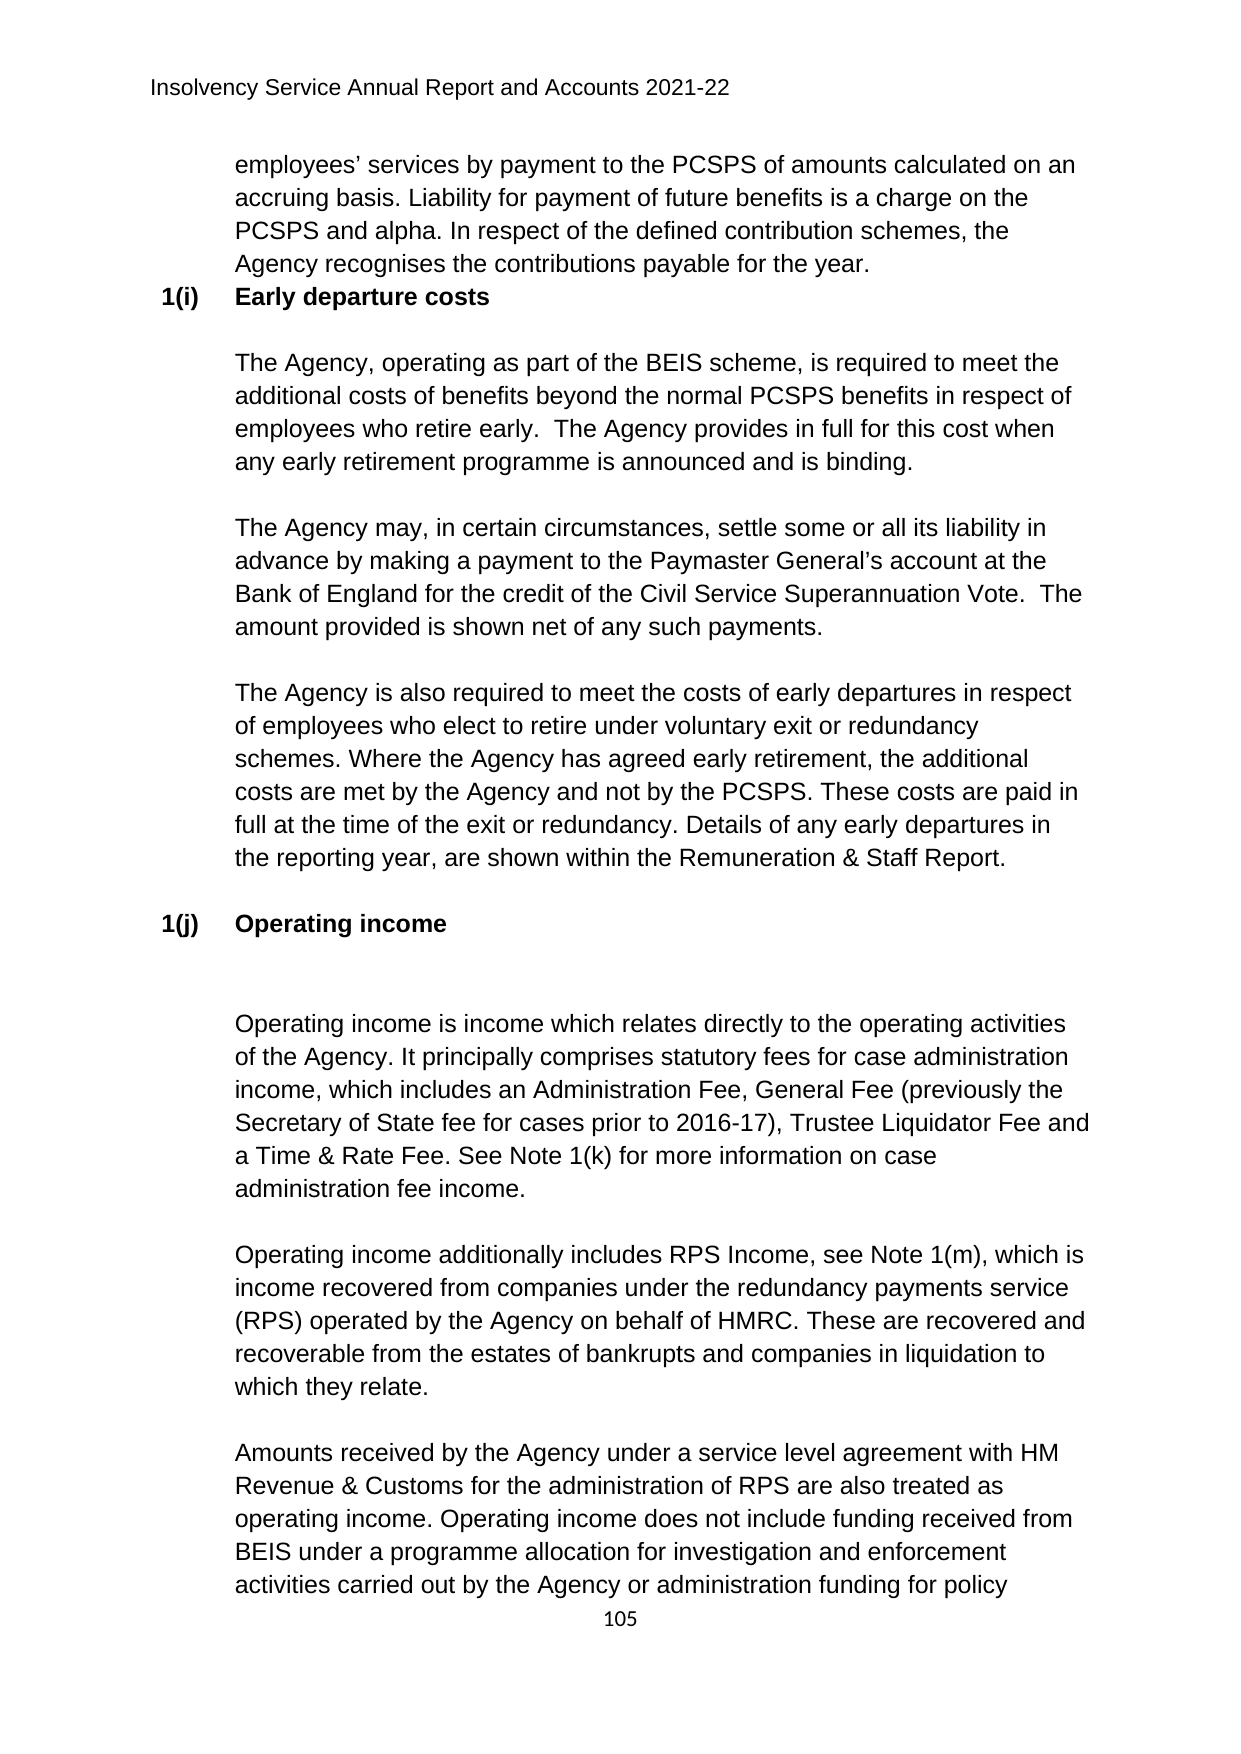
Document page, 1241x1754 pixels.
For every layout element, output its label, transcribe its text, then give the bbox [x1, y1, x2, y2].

table_cell [534, 876, 558, 909]
table_cell [150, 1009, 223, 1207]
table_cell [992, 876, 1102, 909]
table_cell Operating income additionally includes RPS Income, see Note 1(m), which is income recovered from companies under the redundancy payments service (RPS) operated by the Agency on behalf of HMRC. These are recovered and recoverable from the estates of bankrupts and companies in liquidation to which they relate. [223, 1207, 1102, 1405]
table_cell [150, 480, 223, 645]
table_cell [223, 876, 357, 909]
table_cell Operating income is income which relates directly to the operating activities of the Agency. It principally comprises statutory fees for case administration income, which includes an Administration Fee, General Fee (previously the Secretary of State fee for cases prior to 2016-17), Trustee Liquidator Fee and a Time & Rate Fee. See Note 1(k) for more information on case administration fee income. [223, 1009, 1102, 1207]
table_cell [789, 876, 909, 909]
table_cell The Agency, operating as part of the BEIS scheme, is required to meet the additional costs of benefits beyond the normal PCSPS benefits in respect of employees who retire early. The Agency provides in full for this cost when any early retirement programme is announced and is binding. [223, 315, 1102, 480]
table_cell 1(j) [150, 910, 223, 1008]
table_cell [150, 1207, 223, 1405]
table_cell [150, 876, 223, 909]
table_cell [357, 876, 534, 909]
table_cell Amounts received by the Agency under a service level agreement with HM Revenue & Customs for the administration of RPS are also treated as operating income. Operating income does not include funding received from BEIS under a programme allocation for investigation and enforcement activities carried out by the Agency or administration funding for policy [223, 1405, 1102, 1599]
table_cell 1(i) [150, 282, 223, 315]
table_cell [150, 150, 223, 282]
table_cell [150, 315, 223, 480]
table_cell [910, 876, 992, 909]
table_cell Early departure costs [223, 282, 1102, 315]
table_cell The Agency is also required to meet the costs of early departures in respect of employees who elect to retire under voluntary exit or redundancy schemes. Where the Agency has agreed early retirement, the additional costs are met by the Agency and not by the PCSPS. These costs are paid in full at the time of the exit or redundancy. Details of any early departures in the reporting year, are shown within the Remuneration & Staff Report. [223, 645, 1102, 876]
table_cell employees’ services by payment to the PCSPS of amounts calculated on an accruing basis. Liability for payment of future benefits is a charge on the PCSPS and alpha. In respect of the defined contribution schemes, the Agency recognises the contributions payable for the year. [223, 150, 1102, 282]
table_cell [673, 876, 788, 909]
table_cell [150, 1405, 223, 1599]
table_cell [559, 876, 673, 909]
table_cell Operating income [223, 910, 1102, 1008]
table_cell [150, 645, 223, 876]
table_cell The Agency may, in certain circumstances, settle some or all its liability in advance by making a payment to the Paymaster General’s account at the Bank of England for the credit of the Civil Service Superannuation Vote. The amount provided is shown net of any such payments. [223, 480, 1102, 645]
